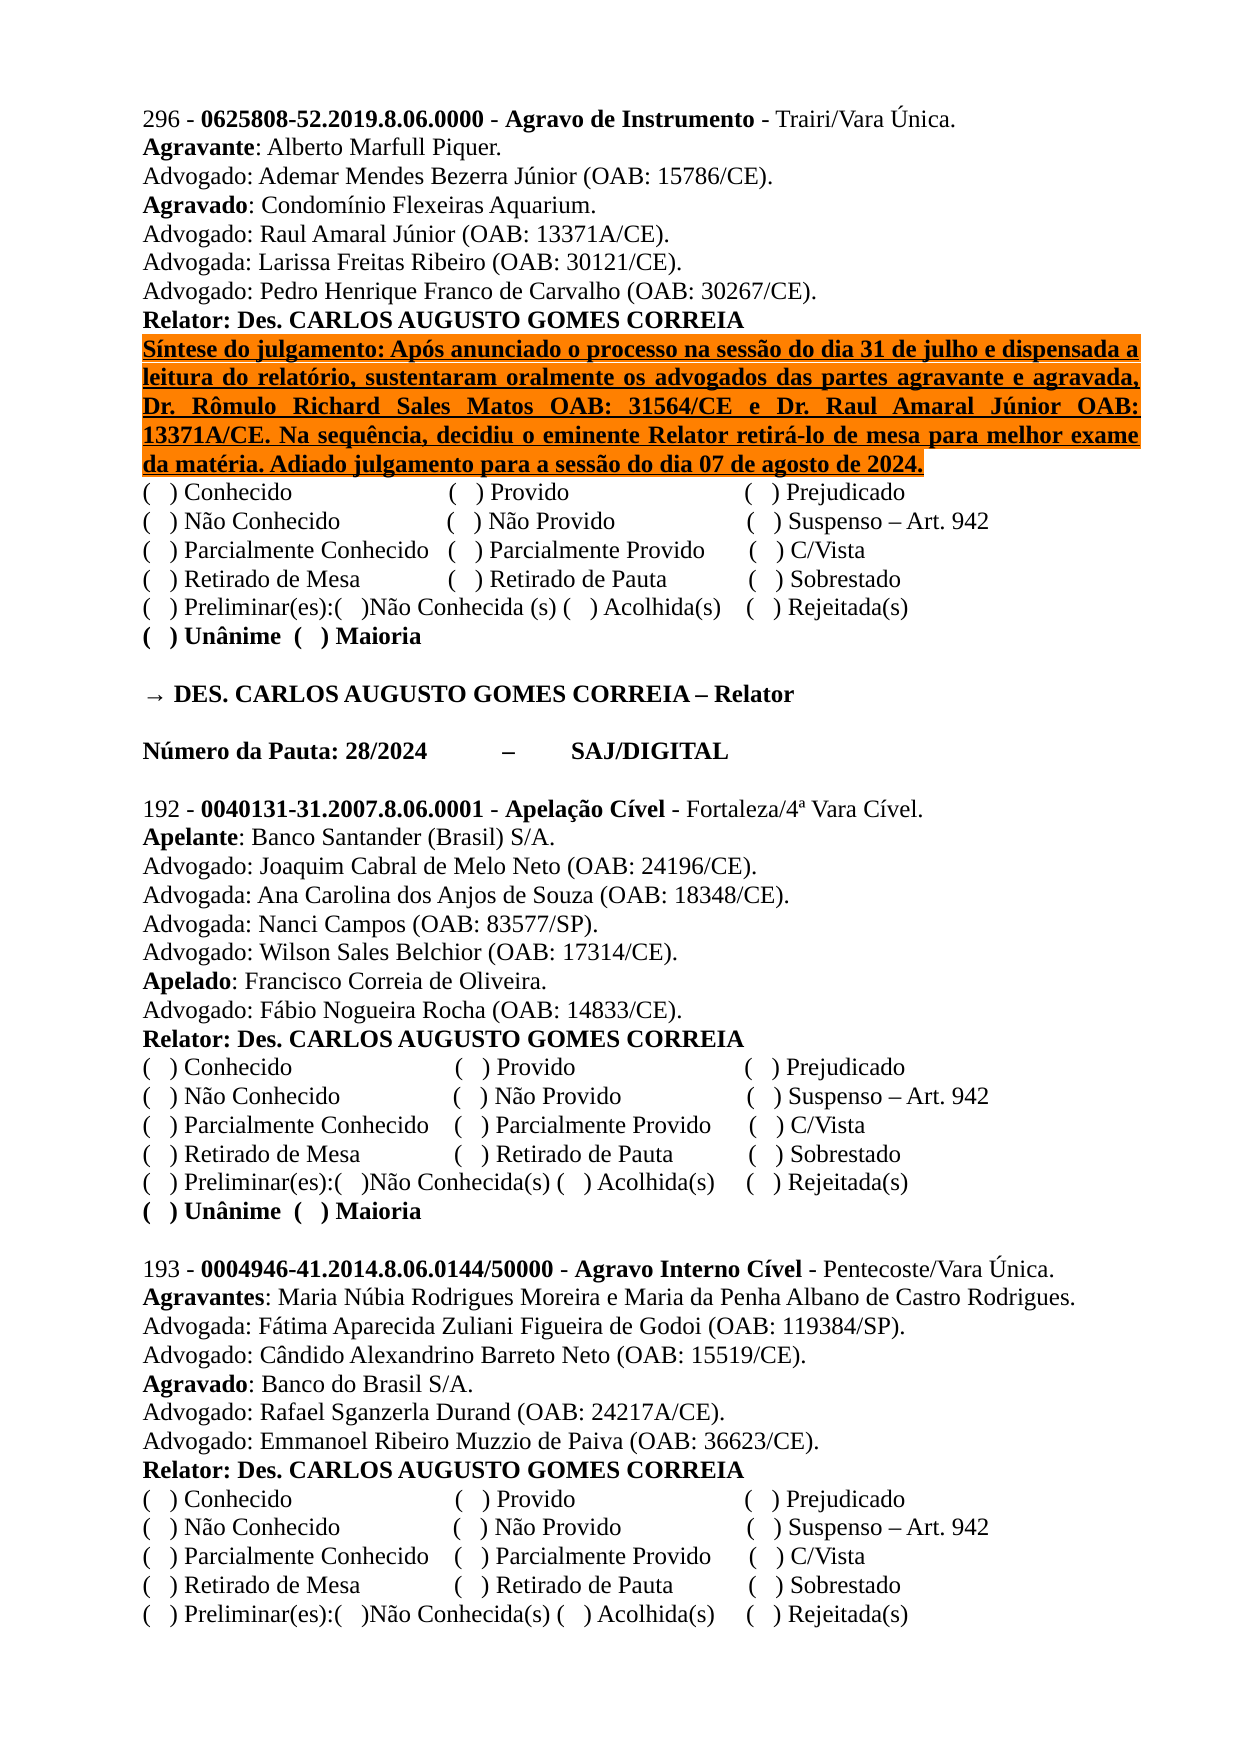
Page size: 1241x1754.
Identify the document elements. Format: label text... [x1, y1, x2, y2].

text ( ) Conhecido ( ) Provido ( ) Prejudicado [142, 1052, 1141, 1081]
text 192 - 0040131-31.2007.8.06.0001 - Apelação Cível - Fortaleza/4ª Vara Cível. [142, 794, 1141, 822]
text Advogado: Fábio Nogueira Rocha (OAB: 14833/CE). [142, 995, 1141, 1024]
text ( ) Conhecido ( ) Provido ( ) Prejudicado [142, 477, 1141, 506]
text Agravantes: Maria Núbia Rodrigues Moreira e Maria da Penha Albano de Castro Rodrigues. [142, 1282, 1141, 1311]
text Agravado: Condomínio Flexeiras Aquarium. [142, 190, 1141, 219]
text Agravado: Banco do Brasil S/A. [142, 1369, 1141, 1397]
text Advogada: Larissa Freitas Ribeiro (OAB: 30121/CE). [142, 247, 1141, 276]
text Advogada: Fátima Aparecida Zuliani Figueira de Godoi (OAB: 119384/SP). [142, 1311, 1141, 1340]
text Advogado: Pedro Henrique Franco de Carvalho (OAB: 30267/CE). [142, 276, 1141, 305]
text ( ) Retirado de Mesa ( ) Retirado de Pauta ( ) Sobrestado [142, 1139, 1158, 1167]
text ( ) Não Conhecido ( ) Não Provido ( ) Suspenso – Art. 942 [142, 1512, 1158, 1541]
text Advogado: Raul Amaral Júnior (OAB: 13371A/CE). [142, 219, 1141, 247]
text Número da Pauta: 28/2024 – SAJ/DIGITAL [142, 736, 1141, 765]
text ( ) Retirado de Mesa ( ) Retirado de Pauta ( ) Sobrestado [142, 564, 1158, 592]
text Advogada: Nanci Campos (OAB: 83577/SP). [142, 909, 1141, 937]
text ( ) Conhecido ( ) Provido ( ) Prejudicado [142, 1484, 1141, 1512]
text ( ) Unânime ( ) Maioria [142, 621, 1158, 650]
text Advogado: Ademar Mendes Bezerra Júnior (OAB: 15786/CE). [142, 161, 1141, 190]
text 193 - 0004946-41.2014.8.06.0144/50000 - Agravo Interno Cível - Pentecoste/Vara Única. [142, 1254, 1141, 1282]
text ( ) Preliminar(es):( )Não Conhecida(s) ( ) Acolhida(s) ( ) Rejeitada(s) [142, 1167, 1158, 1196]
text Advogado: Joaquim Cabral de Melo Neto (OAB: 24196/CE). [142, 851, 1141, 880]
text ( ) Retirado de Mesa ( ) Retirado de Pauta ( ) Sobrestado [142, 1570, 1158, 1599]
text ( ) Não Conhecido ( ) Não Provido ( ) Suspenso – Art. 942 [142, 506, 1158, 535]
text ( ) Parcialmente Conhecido ( ) Parcialmente Provido ( ) C/Vista [142, 1541, 1158, 1570]
text Advogado: Rafael Sganzerla Durand (OAB: 24217A/CE). [142, 1397, 1141, 1426]
text Síntese do julgamento: Após anunciado o processo na sessão do dia 31 de julho e dispensada a leitura do relatório, sustentaram oralmente os advogados das partes agravante e agravada, Dr. Rômulo Richard Sales Matos OAB: 31564/CE e Dr. Raul Amaral Júnior OAB: [142, 334, 1141, 416]
text Advogado: Cândido Alexandrino Barreto Neto (OAB: 15519/CE). [142, 1340, 1141, 1369]
text ( ) Parcialmente Conhecido ( ) Parcialmente Provido ( ) C/Vista [142, 535, 1158, 564]
text ( ) Unânime ( ) Maioria [142, 1196, 1158, 1225]
text Relator: Des. CARLOS AUGUSTO GOMES CORREIA [142, 1455, 1141, 1484]
text Relator: Des. CARLOS AUGUSTO GOMES CORREIA [142, 1024, 1141, 1052]
text ( ) Preliminar(es):( )Não Conhecida (s) ( ) Acolhida(s) ( ) Rejeitada(s) [142, 592, 1158, 621]
text Advogada: Ana Carolina dos Anjos de Souza (OAB: 18348/CE). [142, 880, 1141, 909]
text Relator: Des. CARLOS AUGUSTO GOMES CORREIA [142, 305, 1141, 334]
text ( ) Preliminar(es):( )Não Conhecida(s) ( ) Acolhida(s) ( ) Rejeitada(s) [142, 1599, 1158, 1627]
text Advogado: Emmanoel Ribeiro Muzzio de Paiva (OAB: 36623/CE). [142, 1426, 1141, 1455]
text ( ) Não Conhecido ( ) Não Provido ( ) Suspenso – Art. 942 [142, 1081, 1158, 1110]
text Advogado: Wilson Sales Belchior (OAB: 17314/CE). [142, 937, 1141, 966]
text Apelado: Francisco Correia de Oliveira. [142, 966, 1141, 995]
text → DES. CARLOS AUGUSTO GOMES CORREIA – Relator [142, 679, 1141, 707]
text ( ) Parcialmente Conhecido ( ) Parcialmente Provido ( ) C/Vista [142, 1110, 1158, 1139]
text Agravante: Alberto Marfull Piquer. [142, 132, 1141, 161]
text 296 - 0625808-52.2019.8.06.0000 - Agravo de Instrumento - Trairi/Vara Única. [142, 104, 1141, 132]
text 13371A/CE. Na sequência, decidiu o eminente Relator retirá-lo de mesa para melhor exame da matéria. Adiado julgamento para a sessão do dia 07 de agosto de 2024. [142, 417, 1141, 477]
text Apelante: Banco Santander (Brasil) S/A. [142, 822, 1141, 851]
